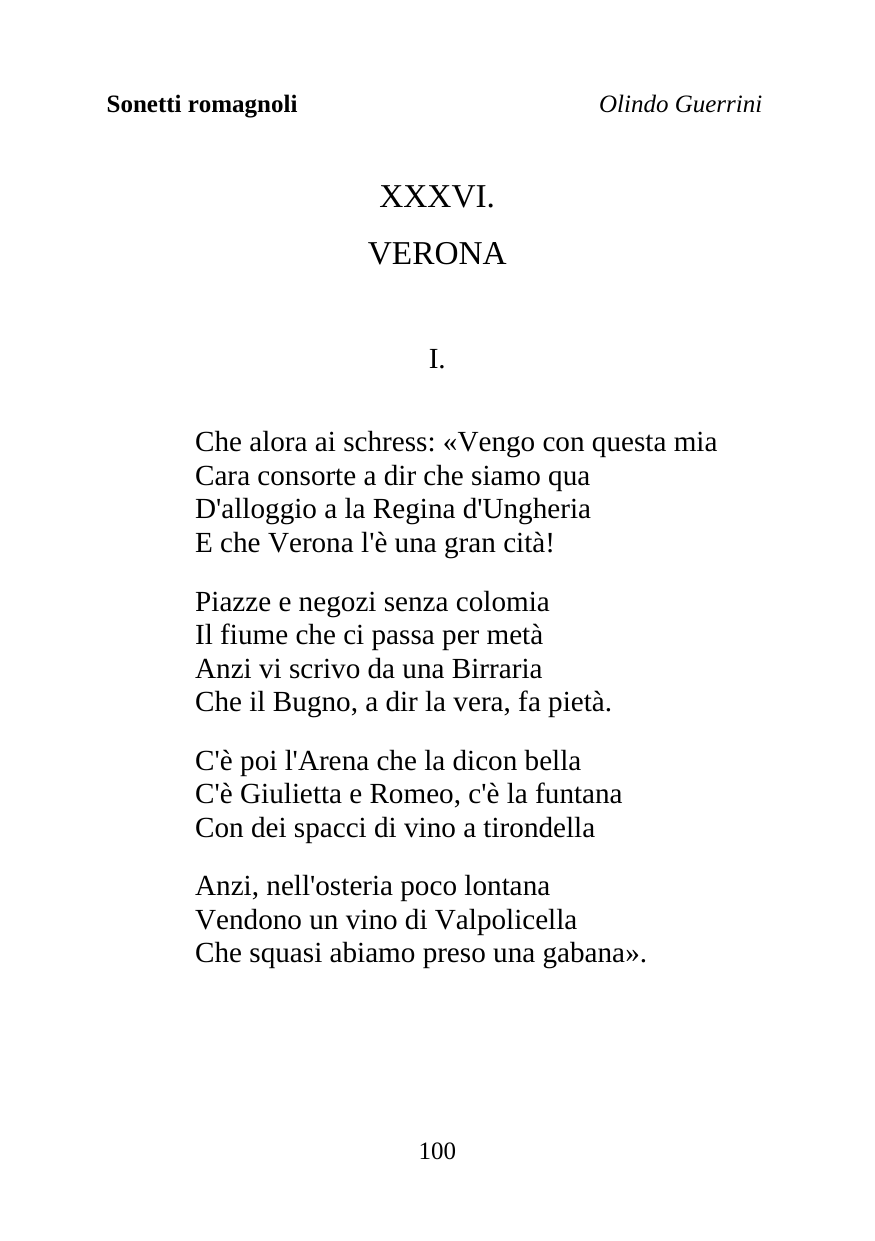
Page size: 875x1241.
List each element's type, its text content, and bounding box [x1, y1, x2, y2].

text C'è poi l'Arena che la dicon bella C'è Giulietta e Romeo, c'è la funtana Con dei spacci di vino a tirondella [195, 743, 768, 843]
text Anzi, nell'osteria poco lontana Vendono un vino di Valpolicella Che squasi abiamo preso una gabana». [195, 868, 768, 969]
subtitle XXXVI. VERONA [106, 176, 768, 272]
text Che alora ai schress: «Vengo con questa mia Cara consorte a dir che siamo qua D'alloggio a la Regina d'Ungheria E che Verona l'è una gran cità! [195, 424, 768, 559]
subtitle I. [106, 341, 768, 374]
text Piazze e negozi senza colomia Il fiume che ci passa per metà Anzi vi scrivo da una Birraria Che il Bugno, a dir la vera, fa pietà. [195, 584, 768, 718]
